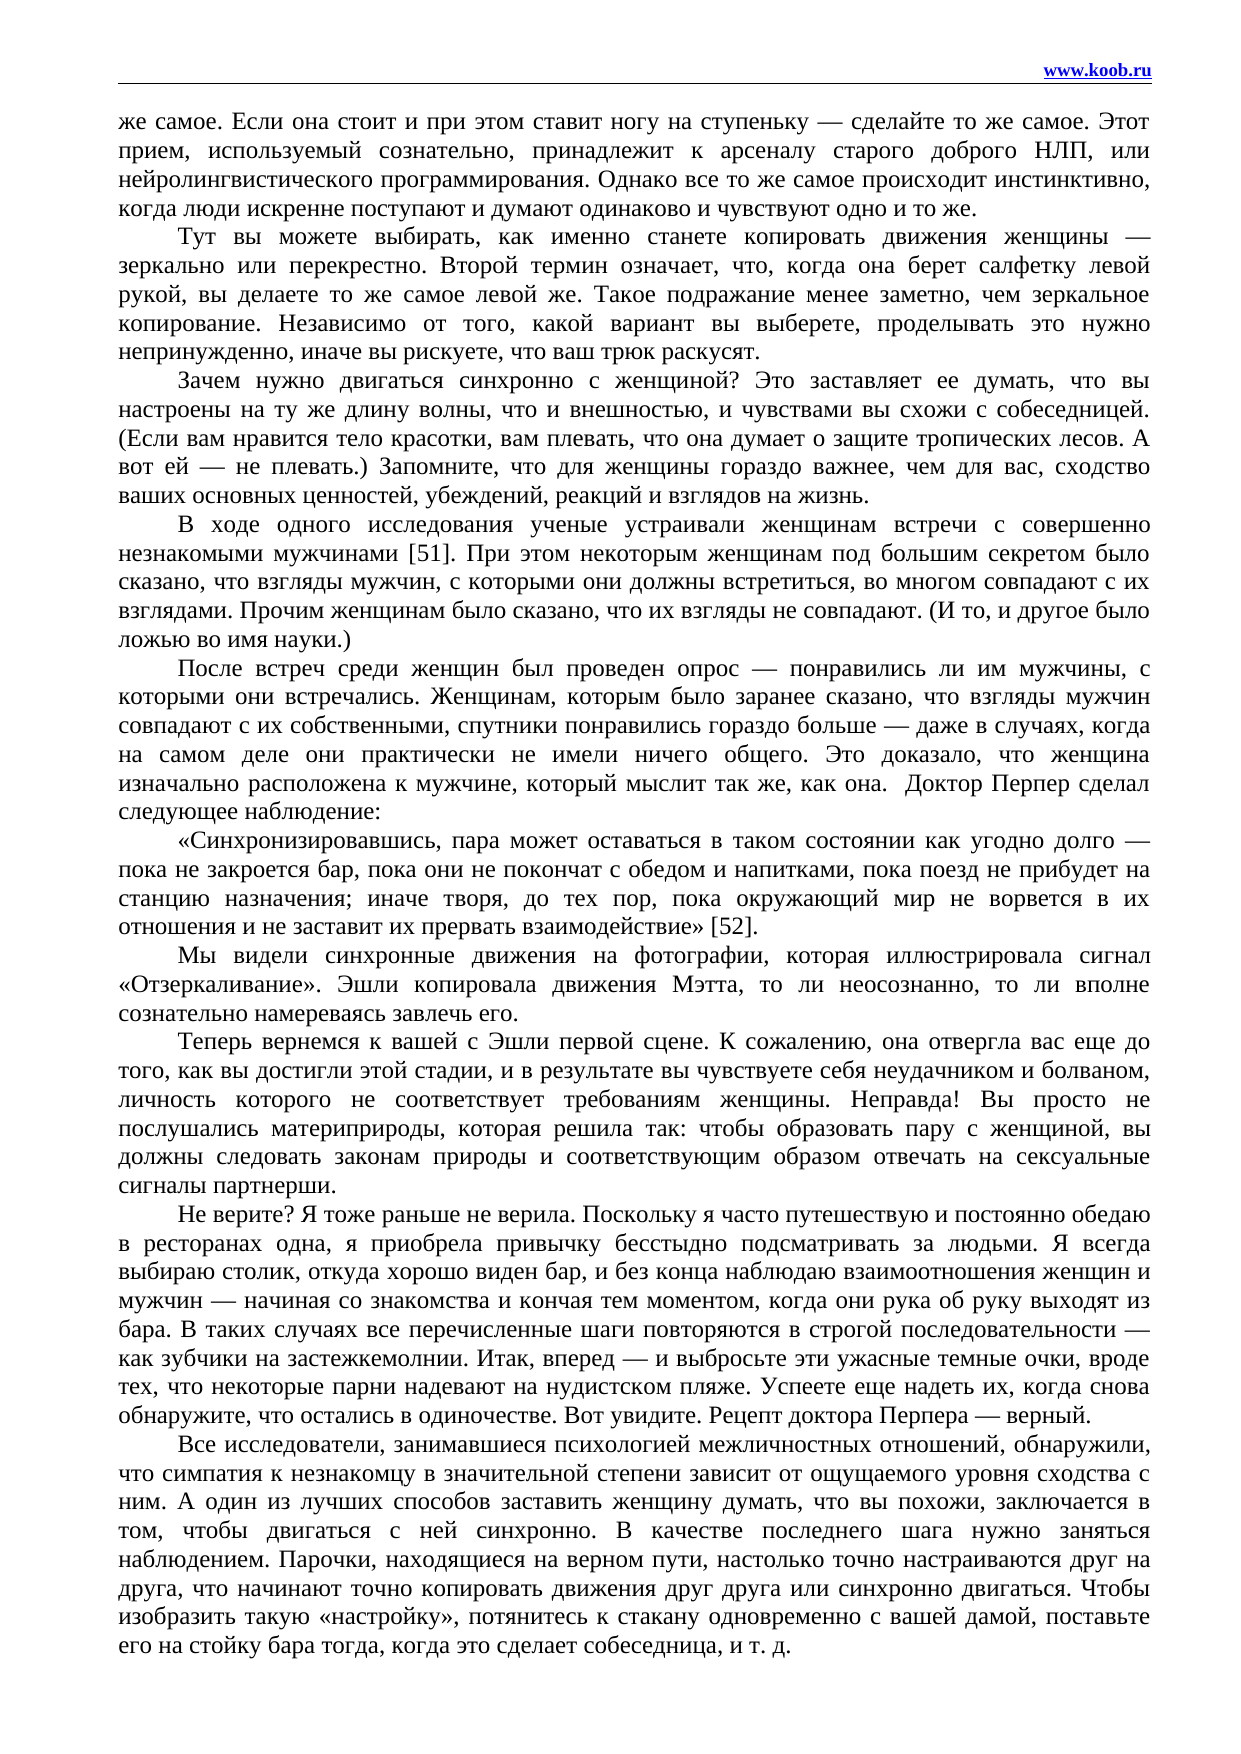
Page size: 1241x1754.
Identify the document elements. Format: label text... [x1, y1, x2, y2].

text В ходе одного исследования ученые устраивали женщинам встречи с совершенно незнакомыми мужчинами [51]. При этом некоторым женщинам под большим секретом было сказано, что взгляды мужчин, с которыми они должны встретиться, во многом совпадают с их взглядами. Прочим женщинам было сказано, что их взгляды не совпадают. (И то, и другое было ложью во имя науки.) [118, 509, 1152, 653]
text Мы видели синхронные движения на фотографии, которая иллюстрировала сигнал «Отзеркаливание». Эшли копировала движения Мэтта, то ли неосознанно, то ли вполне сознательно намереваясь завлечь его. [118, 940, 1152, 1026]
text Теперь вернемся к вашей с Эшли первой сцене. К сожалению, она отвергла вас еще до того, как вы достигли этой стадии, и в результате вы чувствуете себя неудачником и болваном, личность которого не соответствует требованиям женщины. Неправда! Вы просто не послушались материприроды, которая решила так: чтобы образовать пару с женщиной, вы должны следовать законам природы и соответствующим образом отвечать на сексуальные сигналы партнерши. [118, 1026, 1152, 1199]
text После встреч среди женщин был проведен опрос — понравились ли им мужчины, с которыми они встречались. Женщинам, которым было заранее сказано, что взгляды мужчин совпадают с их собственными, спутники понравились гораздо больше — даже в случаях, когда на самом деле они практически не имели ничего общего. Это доказало, что женщина изначально расположена к мужчине, который мыслит так же, как она. Доктор Перпер сделал следующее наблюдение: [118, 653, 1152, 825]
text Не верите? Я тоже раньше не верила. Поскольку я часто путешествую и постоянно обедаю в ресторанах одна, я приобрела привычку бесстыдно подсматривать за людьми. Я всегда выбираю столик, откуда хорошо виден бар, и без конца наблюдаю взаимоотношения женщин и мужчин — начиная со знакомства и кончая тем моментом, когда они рука об руку выходят из бара. В таких случаях все перечисленные шаги повторяются в строгой последовательности — как зубчики на застежкемолнии. Итак, вперед — и выбросьте эти ужасные темные очки, вроде тех, что некоторые парни надевают на нудистском пляже. Успеете еще надеть их, когда снова обнаружите, что остались в одиночестве. Вот увидите. Рецепт доктора Перпера — верный. [118, 1199, 1152, 1429]
text Все исследователи, занимавшиеся психологией межличностных отношений, обнаружили, что симпатия к незнакомцу в значительной степени зависит от ощущаемого уровня сходства с ним. А один из лучших способов заставить женщину думать, что вы похожи, заключается в том, чтобы двигаться с ней синхронно. В качестве последнего шага нужно заняться наблюдением. Парочки, находящиеся на верном пути, настолько точно настраиваются друг на друга, что начинают точно копировать движения друг друга или синхронно двигаться. Чтобы изобразить такую «настройку», потянитесь к стакану одновременно с вашей дамой, поставьте его на стойку бара тогда, когда это сделает собеседница, и т. д. [118, 1429, 1152, 1659]
text Тут вы можете выбирать, как именно станете копировать движения женщины — зеркально или перекрестно. Второй термин означает, что, когда она берет салфетку левой рукой, вы делаете то же самое левой же. Такое подражание менее заметно, чем зеркальное копирование. Независимо от того, какой вариант вы выберете, проделывать это нужно непринужденно, иначе вы рискуете, что ваш трюк раскусят. [118, 221, 1152, 365]
text же самое. Если она стоит и при этом ставит ногу на ступеньку — сделайте то же самое. Этот прием, используемый сознательно, принадлежит к арсеналу старого доброго НЛП, или нейролингвистического программирования. Однако все то же самое происходит инстинктивно, когда люди искренне поступают и думают одинаково и чувствуют одно и то же. [118, 106, 1152, 221]
text Зачем нужно двигаться синхронно с женщиной? Это заставляет ее думать, что вы настроены на ту же длину волны, что и внешностью, и чувствами вы схожи с собеседницей. (Если вам нравится тело красотки, вам плевать, что она думает о защите тропических лесов. А вот ей — не плевать.) Запомните, что для женщины гораздо важнее, чем для вас, сходство ваших основных ценностей, убеждений, реакций и взглядов на жизнь. [118, 365, 1152, 509]
text «Синхронизировавшись, пара может оставаться в таком состоянии как угодно долго — пока не закроется бар, пока они не покончат с обедом и напитками, пока поезд не прибудет на станцию назначения; иначе творя, до тех пор, пока окружающий мир не ворвется в их отношения и не заставит их прервать взаимодействие» [52]. [118, 825, 1152, 940]
